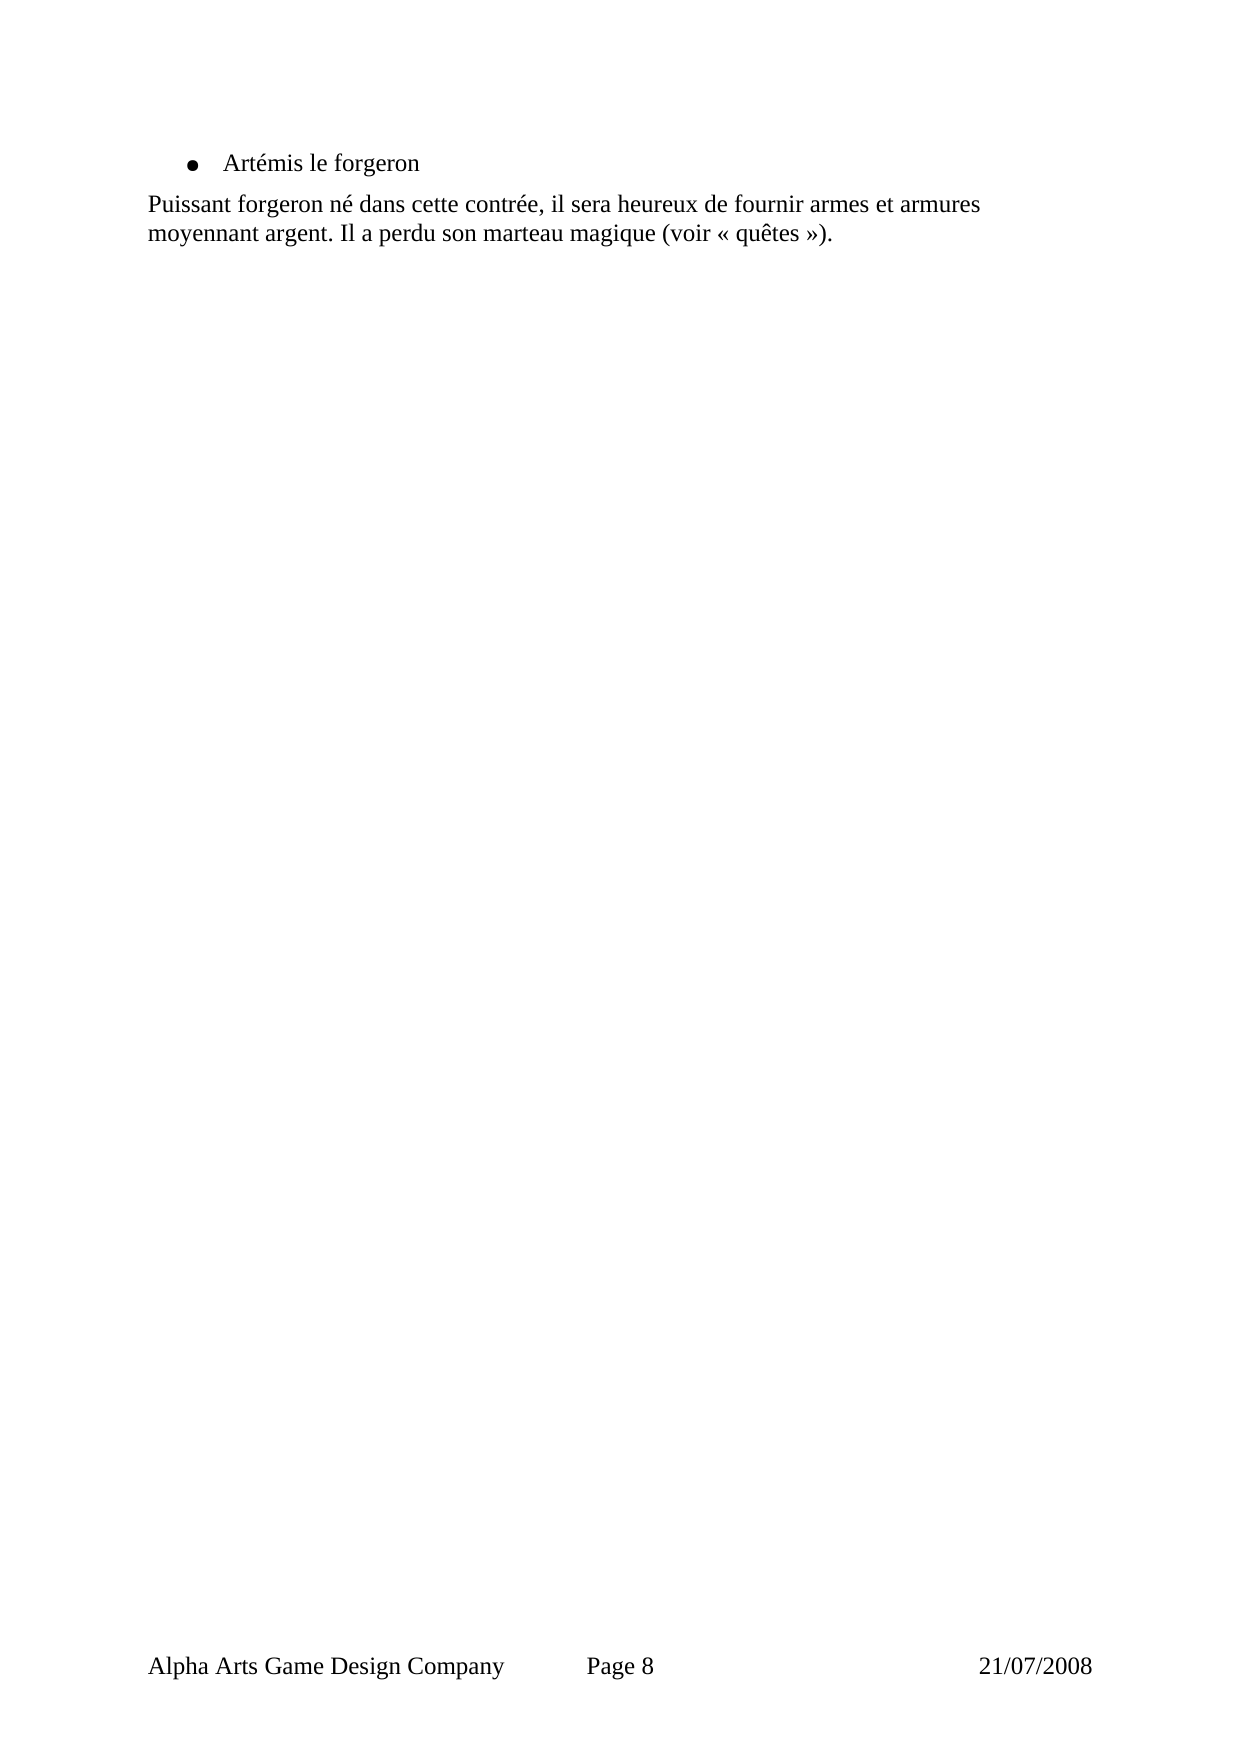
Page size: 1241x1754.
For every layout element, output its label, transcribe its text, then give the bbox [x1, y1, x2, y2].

text Puissant forgeron né dans cette contrée, il sera heureux de fournir armes et armures moyennant argent. Il a perdu son marteau magique (voir « quêtes »). [148, 189, 1092, 246]
list Artémis le forgeron [185, 148, 1092, 176]
